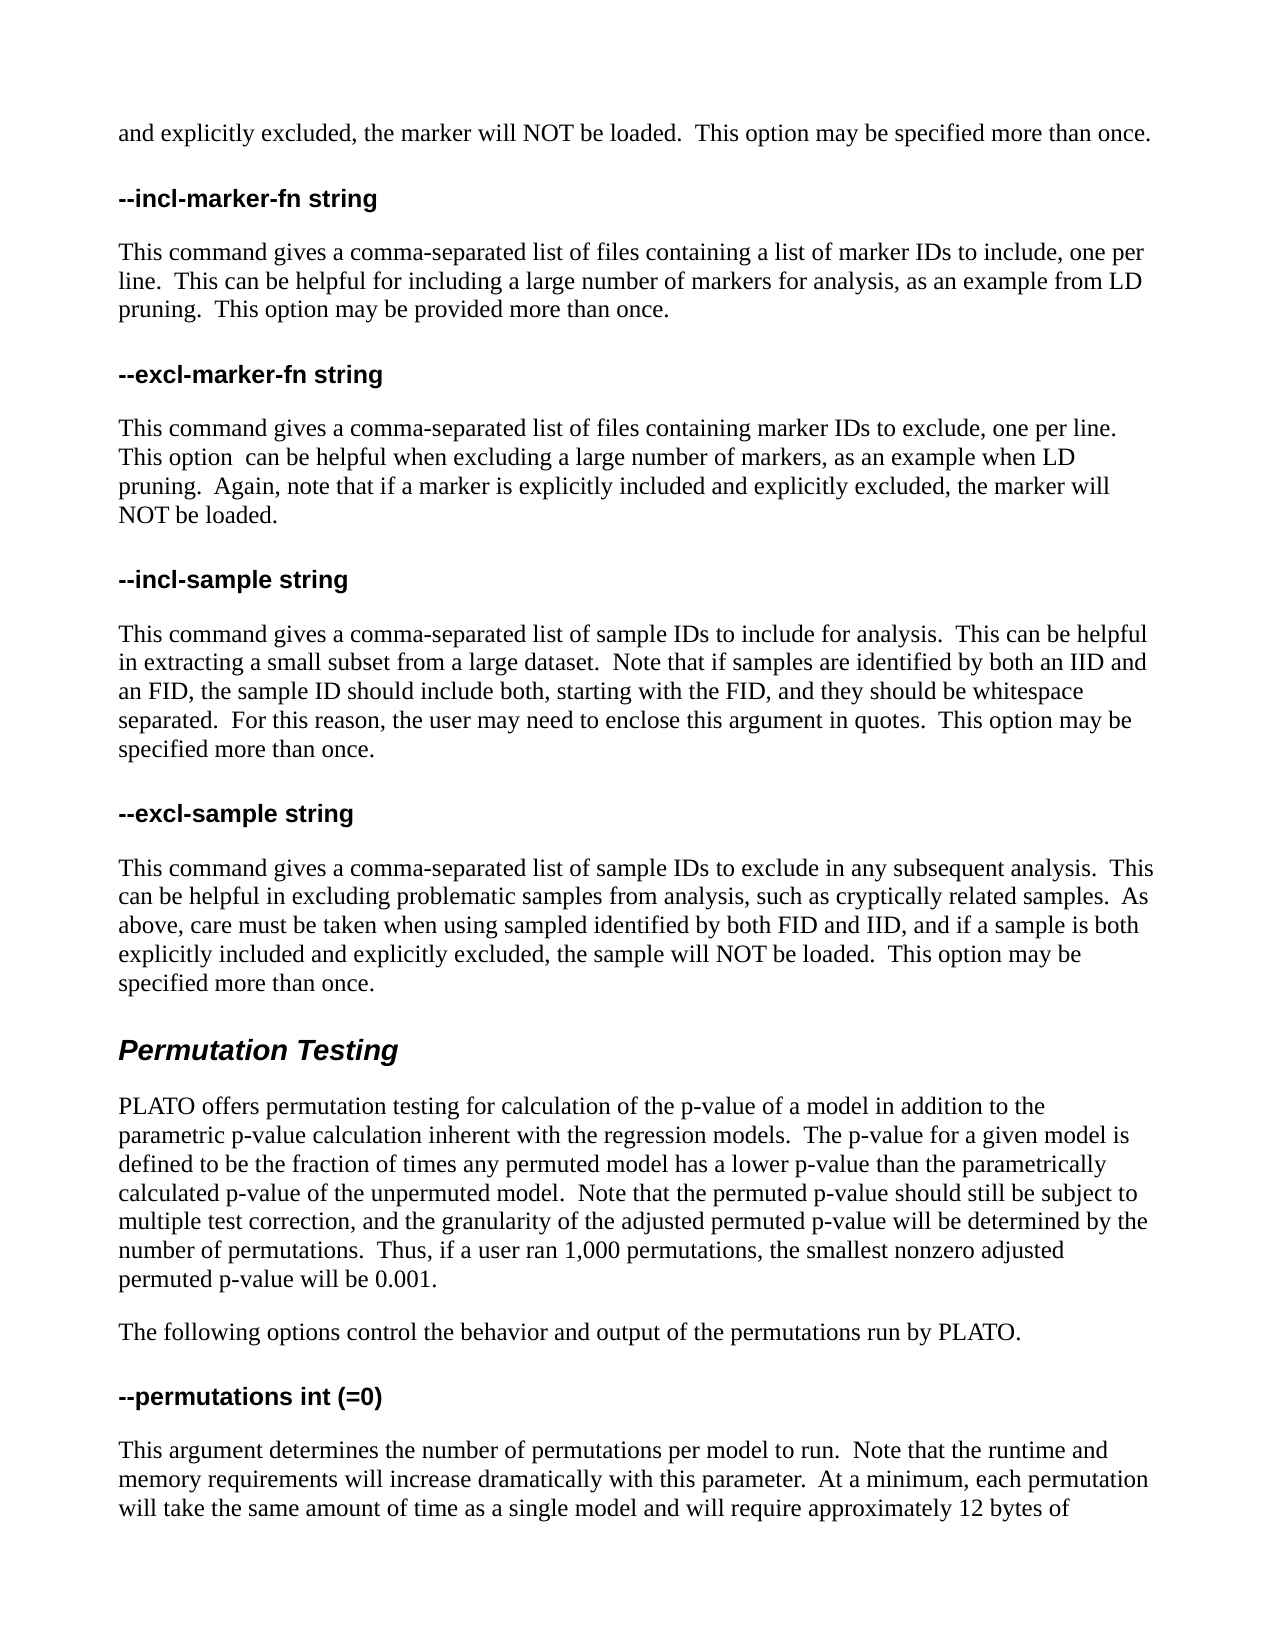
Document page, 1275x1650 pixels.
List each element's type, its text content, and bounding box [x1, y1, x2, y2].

subtitle --excl-sample string [118, 799, 1157, 828]
text PLATO offers permutation testing for calculation of the p-value of a model in addition to the parametric p-value calculation inherent with the regression models. The p-value for a given model is defined to be the fraction of times any permuted model has a lower p-value than the parametrically calculated p-value of the unpermuted model. Note that the permuted p-value should still be subject to multiple test correction, and the granularity of the adjusted permuted p-value will be determined by the number of permutations. Thus, if a user ran 1,000 permutations, the smallest nonzero adjusted permuted p-value will be 0.001. [118, 1091, 1157, 1293]
subtitle --incl-marker-fn string [118, 184, 1157, 213]
subtitle --excl-marker-fn string [118, 360, 1157, 389]
text This argument determines the number of permutations per model to run. Note that the runtime and memory requirements will increase dramatically with this parameter. At a minimum, each permutation will take the same amount of time as a single model and will require approximately 12 bytes of [118, 1436, 1157, 1522]
text The following options control the behavior and output of the permutations run by PLATO. [118, 1317, 1157, 1345]
subtitle --permutations int (=0) [118, 1382, 1157, 1411]
text and explicitly excluded, the marker will NOT be loaded. This option may be specified more than once. [118, 118, 1157, 147]
text This command gives a comma-separated list of files containing marker IDs to exclude, one per line. This option can be helpful when excluding a large number of markers, as an example when LD pruning. Again, note that if a marker is explicitly included and explicitly excluded, the marker will NOT be loaded. [118, 413, 1157, 528]
text This command gives a comma-separated list of sample IDs to include for analysis. This can be helpful in extracting a small subset from a large dataset. Note that if samples are identified by both an IID and an FID, the sample ID should include both, starting with the FID, and they should be whitespace separated. For this reason, the user may need to enclose this argument in quotes. This option may be specified more than once. [118, 619, 1157, 762]
subtitle --incl-sample string [118, 566, 1157, 594]
text This command gives a comma-separated list of sample IDs to exclude in any subsequent analysis. This can be helpful in excluding problematic samples from analysis, such as cryptically related samples. As above, care must be taken when using sampled identified by both FID and IID, and if a sample is both explicitly included and explicitly excluded, the sample will NOT be loaded. This option may be specified more than once. [118, 853, 1157, 996]
subtitle Permutation Testing [118, 1033, 1157, 1067]
text This command gives a comma-separated list of files containing a list of marker IDs to include, one per line. This can be helpful for including a large number of markers for analysis, as an example from LD pruning. This option may be provided more than once. [118, 237, 1157, 323]
